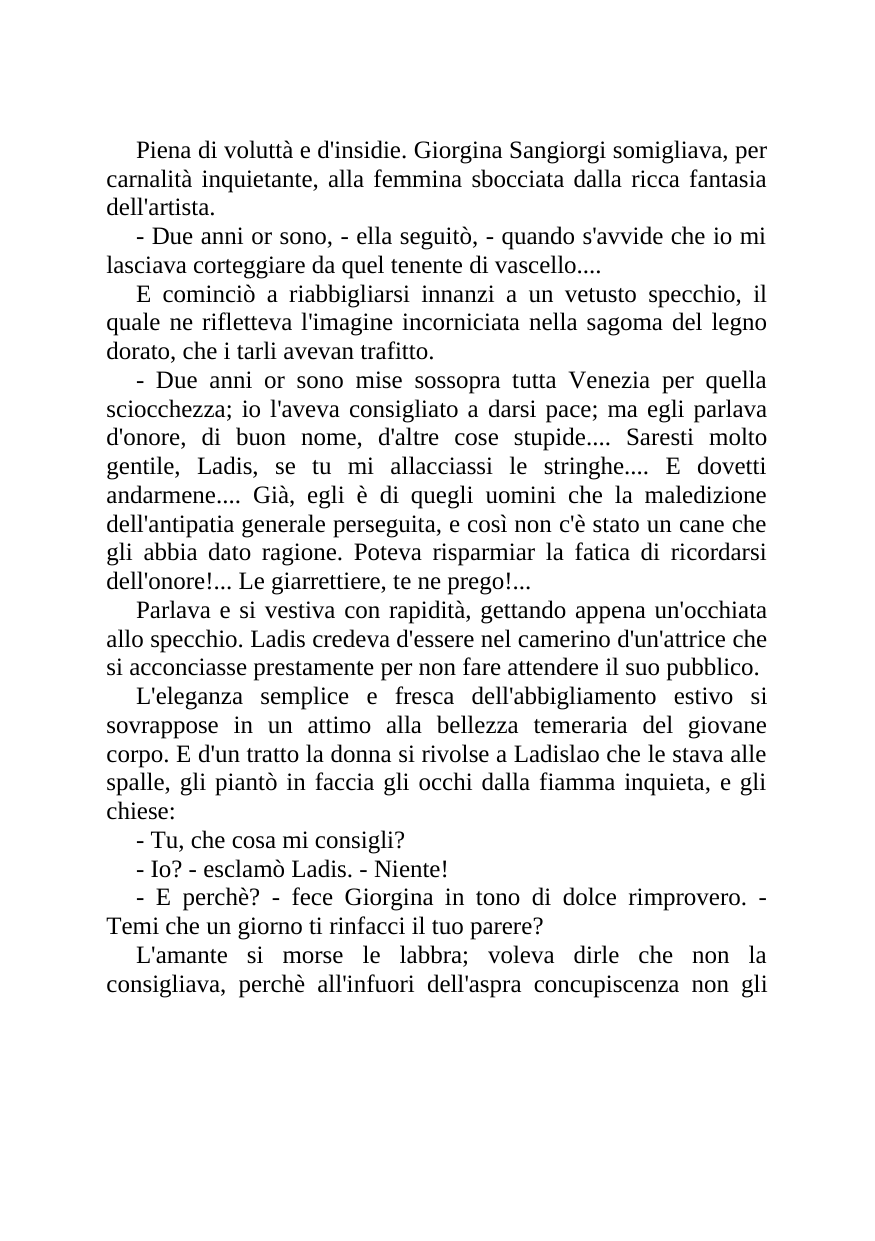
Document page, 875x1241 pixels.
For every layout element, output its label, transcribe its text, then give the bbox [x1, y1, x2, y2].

text - E perchè? - fece Giorgina in tono di dolce rimprovero. - Temi che un giorno ti rinfacci il tuo parere? [106, 882, 768, 940]
text Piena di voluttà e d'insidie. Giorgina Sangiorgi somigliava, per carnalità inquietante, alla femmina sbocciata dalla ricca fantasia dell'artista. [106, 135, 768, 221]
text L'amante si morse le labbra; voleva dirle che non la consigliava, perchè all'infuori dell'aspra concupiscenza non gli [106, 940, 768, 997]
text L'eleganza semplice e fresca dell'abbigliamento estivo si sovrappose in un attimo alla bellezza temeraria del giovane corpo. E d'un tratto la donna si rivolse a Ladislao che le stava alle spalle, gli piantò in faccia gli occhi dalla fiamma inquieta, e gli chiese: [106, 681, 768, 825]
text E cominciò a riabbigliarsi innanzi a un vetusto specchio, il quale ne rifletteva l'imagine incorniciata nella sagoma del legno dorato, che i tarli avevan trafitto. [106, 279, 768, 365]
text - Io? - esclamò Ladis. - Niente! [106, 854, 768, 882]
text - Tu, che cosa mi consigli? [106, 825, 768, 854]
text Parlava e si vestiva con rapidità, gettando appena un'occhiata allo specchio. Ladis credeva d'essere nel camerino d'un'attrice che si acconciasse prestamente per non fare attendere il suo pubblico. [106, 595, 768, 681]
text - Due anni or sono mise sossopra tutta Venezia per quella sciocchezza; io l'aveva consigliato a darsi pace; ma egli parlava d'onore, di buon nome, d'altre cose stupide.... Saresti molto gentile, Ladis, se tu mi allacciassi le stringhe.... E dovetti andarmene.... Già, egli è di quegli uomini che la maledizione dell'antipatia generale perseguita, e così non c'è stato un cane che gli abbia dato ragione. Poteva risparmiar la fatica di ricordarsi dell'onore!... Le giarrettiere, te ne prego!... [106, 365, 768, 595]
text - Due anni or sono, - ella seguitò, - quando s'avvide che io mi lasciava corteggiare da quel tenente di vascello.... [106, 221, 768, 279]
